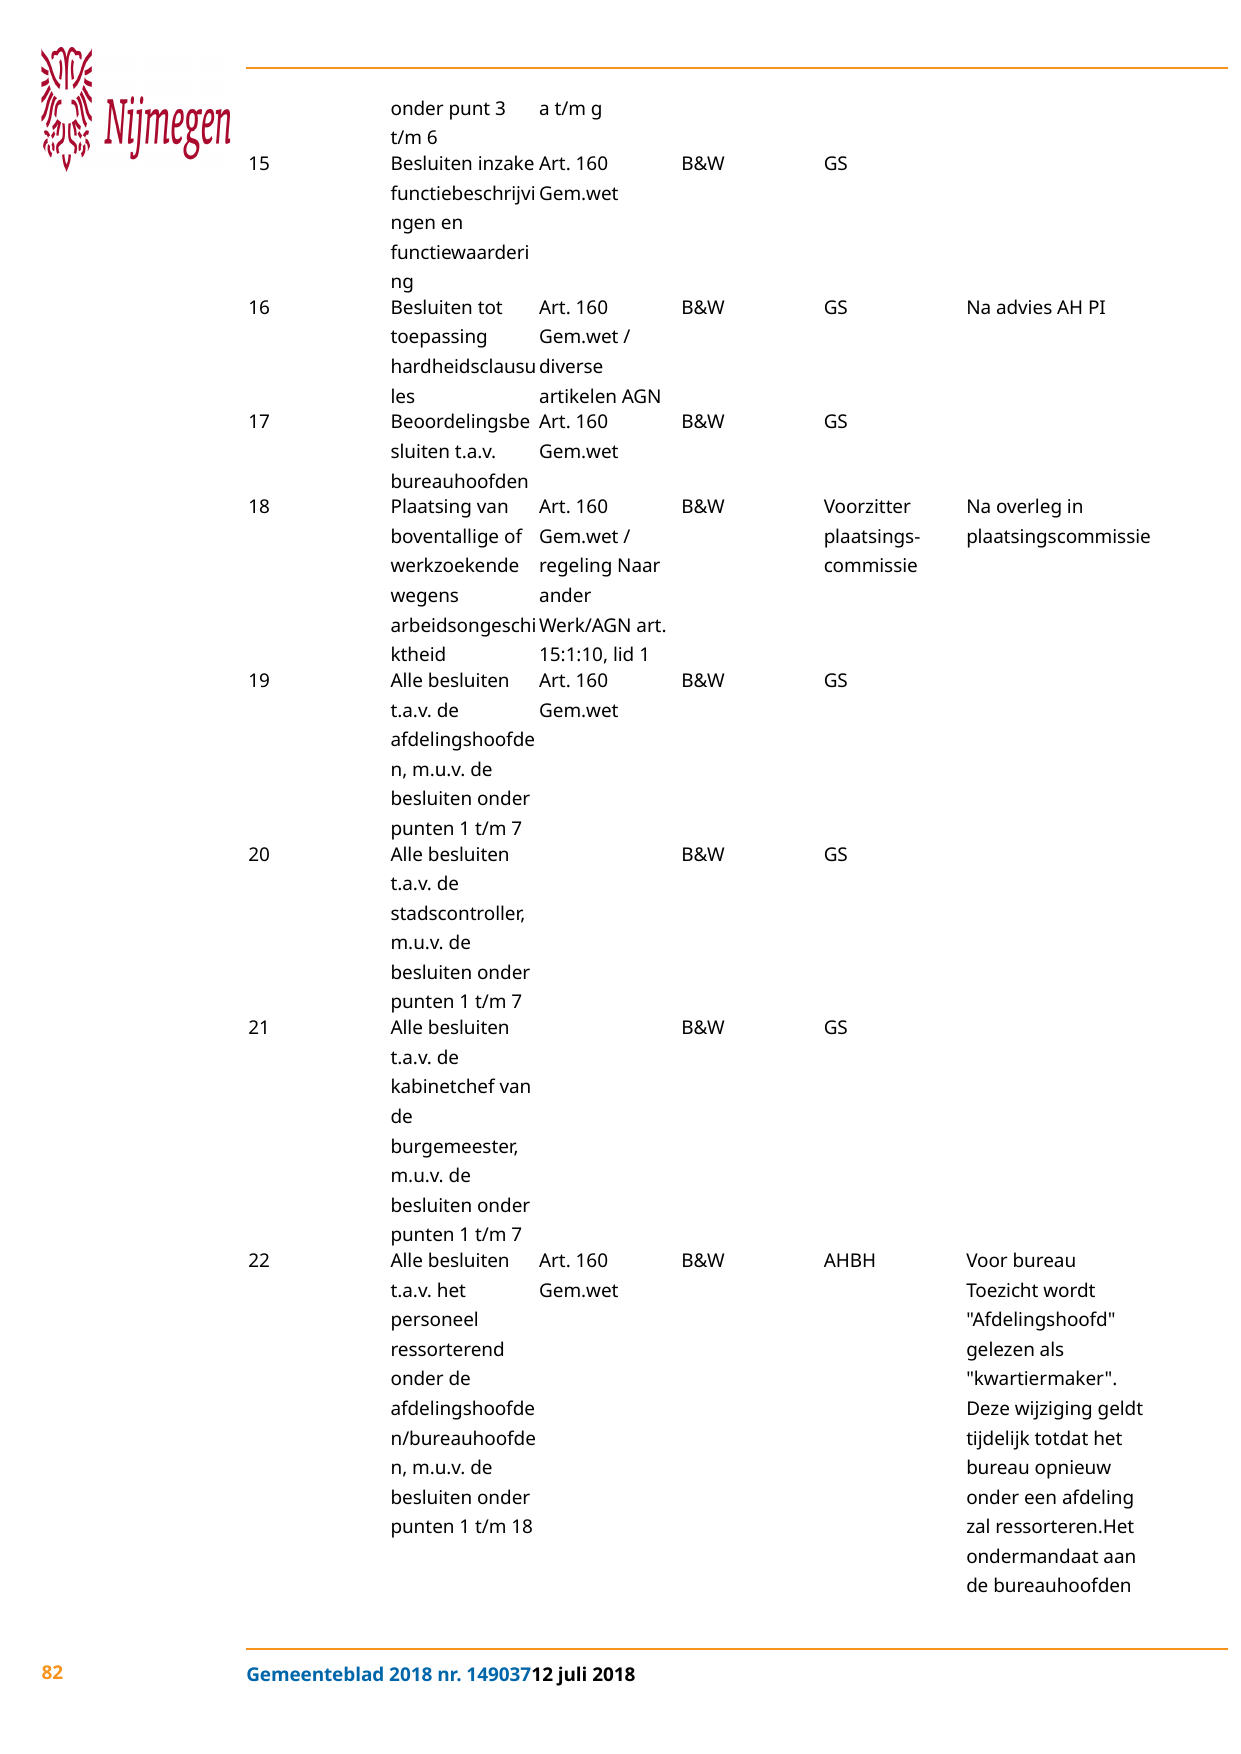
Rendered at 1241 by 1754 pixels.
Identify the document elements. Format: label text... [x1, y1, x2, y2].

table_cell B&W [681, 294, 823, 409]
table_cell B&W [681, 841, 823, 1014]
table_cell a t/m g [539, 95, 681, 150]
table_cell [966, 1015, 1152, 1247]
table_cell [966, 667, 1152, 841]
table_cell [966, 150, 1152, 294]
table_cell GS [824, 841, 966, 1014]
table_cell 19 [248, 667, 390, 841]
table_cell Art. 160 Gem.wet [539, 1247, 681, 1598]
table_cell GS [824, 667, 966, 841]
table_cell GS [824, 294, 966, 409]
table_cell GS [824, 150, 966, 294]
table_cell Plaatsing van boventallige of werkzoekende wegens arbeidsongeschiktheid [390, 494, 539, 667]
table_cell onder punt 3 t/m 6 [390, 95, 539, 150]
table_cell Art. 160 Gem.wet [539, 409, 681, 493]
table_cell [248, 95, 390, 150]
table_cell Art. 160 Gem.wet [539, 667, 681, 841]
table_cell Na advies AH PI [966, 294, 1152, 409]
table_cell B&W [681, 1247, 823, 1598]
table_cell [539, 1015, 681, 1247]
table_cell 17 [248, 409, 390, 493]
table_cell Art. 160 Gem.wet / diverse artikelen AGN [539, 294, 681, 409]
table_cell 16 [248, 294, 390, 409]
table_cell 15 [248, 150, 390, 294]
table_cell Beoordelingsbesluiten t.a.v. bureauhoofden [390, 409, 539, 493]
table_cell [824, 95, 966, 150]
table_cell GS [824, 1015, 966, 1247]
table_cell Alle besluiten t.a.v. de afdelingshoofden, m.u.v. de besluiten onder punten 1 t/m 7 [390, 667, 539, 841]
table_cell Besluiten inzake functiebeschrijvingen en functiewaardering [390, 150, 539, 294]
table_cell GS [824, 409, 966, 493]
table_cell Alle besluiten t.a.v. het personeel ressorterend onder de afdelingshoofden/bureauhoofden, m.u.v. de besluiten onder punten 1 t/m 18 [390, 1247, 539, 1598]
table_cell [966, 409, 1152, 493]
table_cell Alle besluiten t.a.v. de stadscontroller, m.u.v. de besluiten onder punten 1 t/m 7 [390, 841, 539, 1014]
table_cell AHBH [824, 1247, 966, 1598]
table_cell Art. 160 Gem.wet / regeling Naar ander Werk/AGN art. 15:1:10, lid 1 [539, 494, 681, 667]
picture [41, 47, 231, 172]
table_cell [966, 841, 1152, 1014]
table_cell B&W [681, 667, 823, 841]
table_cell B&W [681, 1015, 823, 1247]
table_cell Na overleg in plaatsingscommissie [966, 494, 1152, 667]
table_cell B&W [681, 409, 823, 493]
table_cell [681, 95, 823, 150]
table_cell 20 [248, 841, 390, 1014]
table_cell B&W [681, 150, 823, 294]
table_cell [966, 95, 1152, 150]
table_cell Alle besluiten t.a.v. de kabinetchef van de burgemeester, m.u.v. de besluiten onder punten 1 t/m 7 [390, 1015, 539, 1247]
table_cell Voorzitter plaatsings-commissie [824, 494, 966, 667]
table_cell Voor bureau Toezicht wordt "Afdelingshoofd" gelezen als "kwartiermaker". Deze wijziging geldt tijdelijk totdat het bureau opnieuw onder een afdeling zal ressorteren.Het ondermandaat aan de bureauhoofden [966, 1247, 1152, 1598]
table_cell [539, 841, 681, 1014]
table_cell Art. 160 Gem.wet [539, 150, 681, 294]
table_cell Besluiten tot toepassing hardheidsclausules [390, 294, 539, 409]
table_cell 21 [248, 1015, 390, 1247]
table_cell 18 [248, 494, 390, 667]
table_cell B&W [681, 494, 823, 667]
table_cell 22 [248, 1247, 390, 1598]
